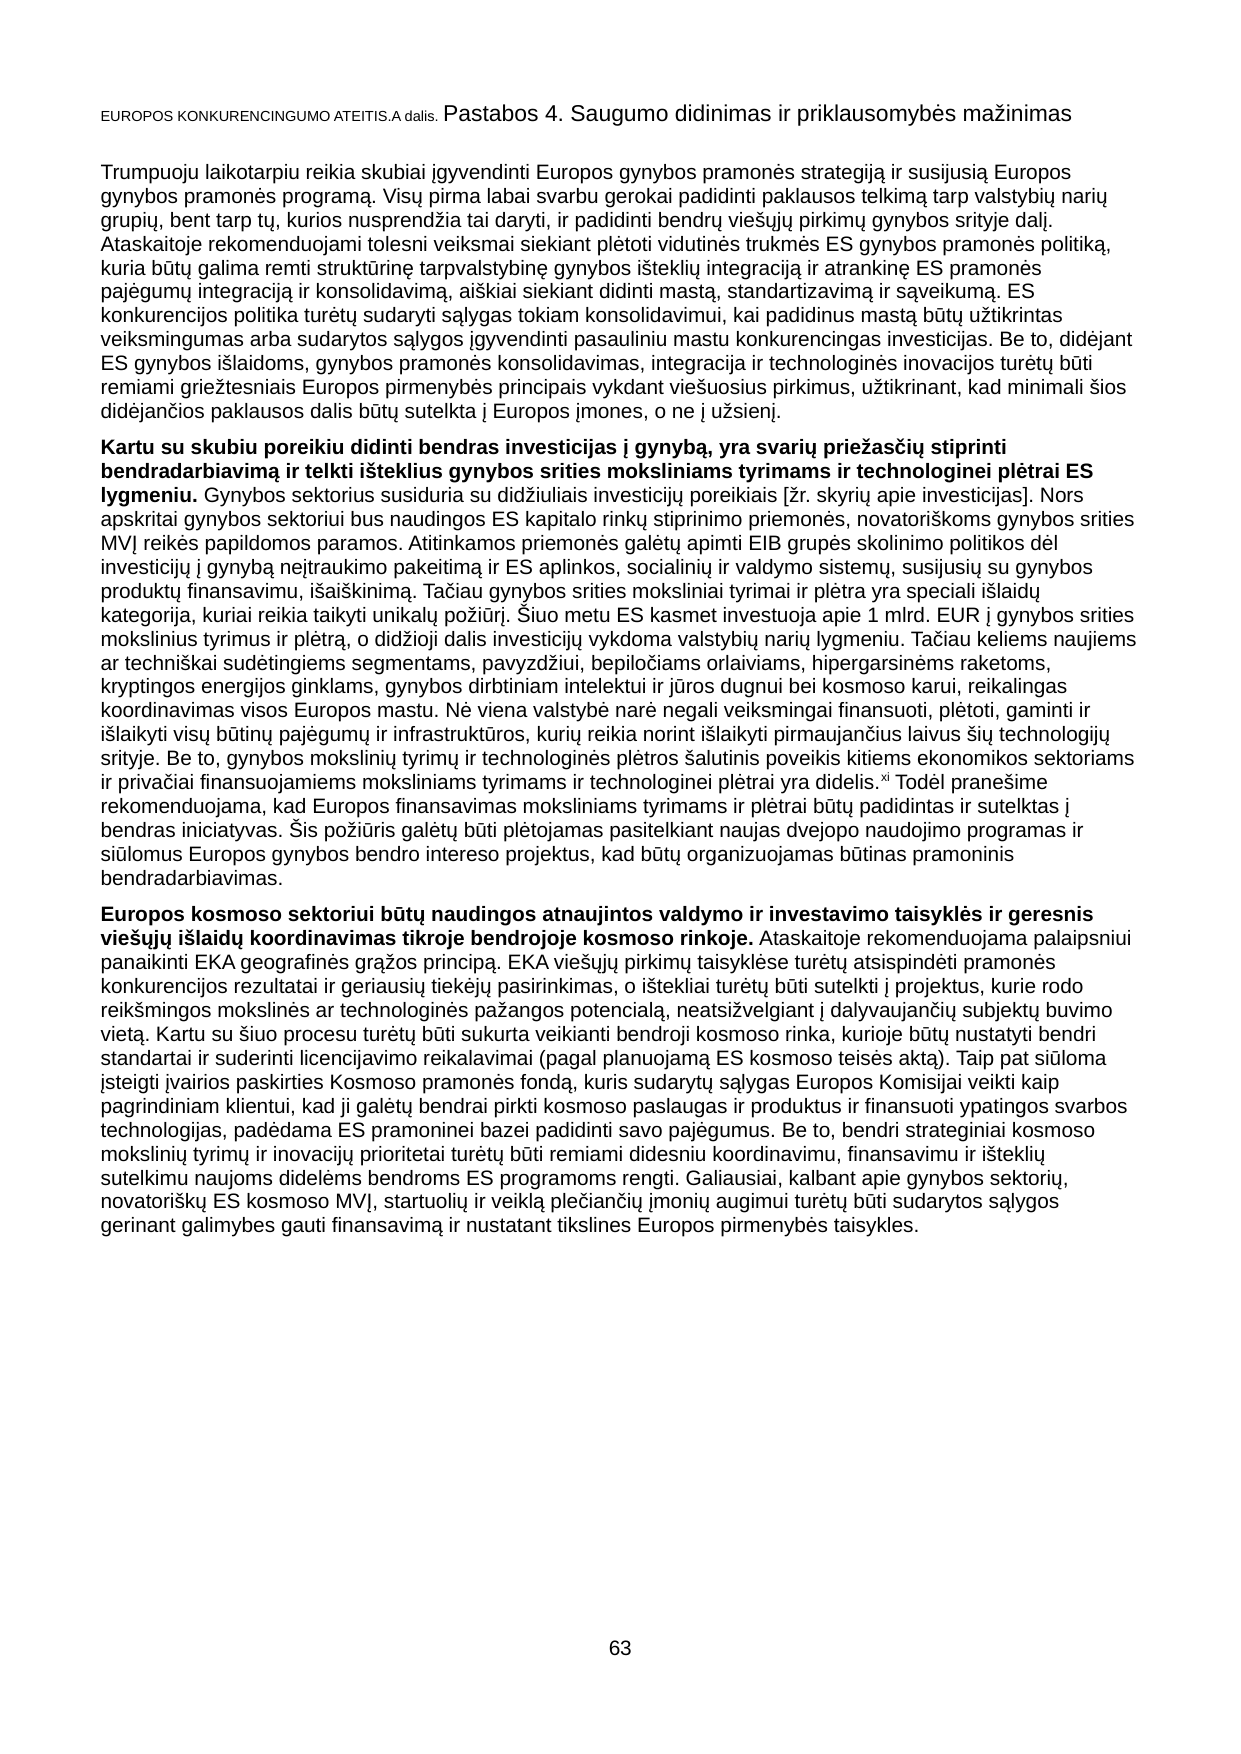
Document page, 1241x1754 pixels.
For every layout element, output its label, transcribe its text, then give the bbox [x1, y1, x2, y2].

text Trumpuoju laikotarpiu reikia skubiai įgyvendinti Europos gynybos pramonės strategiją ir susijusią Europos gynybos pramonės programą. Visų pirma labai svarbu gerokai padidinti paklausos telkimą tarp valstybių narių grupių, bent tarp tų, kurios nusprendžia tai daryti, ir padidinti bendrų viešųjų pirkimų gynybos srityje dalį. Ataskaitoje rekomenduojami tolesni veiksmai siekiant plėtoti vidutinės trukmės ES gynybos pramonės politiką, kuria būtų galima remti struktūrinę tarpvalstybinę gynybos išteklių integraciją ir atrankinę ES pramonės pajėgumų integraciją ir konsolidavimą, aiškiai siekiant didinti mastą, standartizavimą ir sąveikumą. ES konkurencijos politika turėtų sudaryti sąlygas tokiam konsolidavimui, kai padidinus mastą būtų užtikrintas veiksmingumas arba sudarytos sąlygos įgyvendinti pasauliniu mastu konkurencingas investicijas. Be to, didėjant ES gynybos išlaidoms, gynybos pramonės konsolidavimas, integracija ir technologinės inovacijos turėtų būti remiami griežtesniais Europos pirmenybės principais vykdant viešuosius pirkimus, užtikrinant, kad minimali šios didėjančios paklausos dalis būtų sutelkta į Europos įmones, o ne į užsienį. [100, 159, 1140, 423]
text Europos kosmoso sektoriui būtų naudingos atnaujintos valdymo ir investavimo taisyklės ir geresnis viešųjų išlaidų koordinavimas tikroje bendrojoje kosmoso rinkoje. Ataskaitoje rekomenduojama palaipsniui panaikinti EKA geografinės grąžos principą. EKA viešųjų pirkimų taisyklėse turėtų atsispindėti pramonės konkurencijos rezultatai ir geriausių tiekėjų pasirinkimas, o ištekliai turėtų būti sutelkti į projektus, kurie rodo reikšmingos mokslinės ar technologinės pažangos potencialą, neatsižvelgiant į dalyvaujančių subjektų buvimo vietą. Kartu su šiuo procesu turėtų būti sukurta veikianti bendroji kosmoso rinka, kurioje būtų nustatyti bendri standartai ir suderinti licencijavimo reikalavimai (pagal planuojamą ES kosmoso teisės aktą). Taip pat siūloma įsteigti įvairios paskirties Kosmoso pramonės fondą, kuris sudarytų sąlygas Europos Komisijai veikti kaip pagrindiniam klientui, kad ji galėtų bendrai pirkti kosmoso paslaugas ir produktus ir finansuoti ypatingos svarbos technologijas, padėdama ES pramoninei bazei padidinti savo pajėgumus. Be to, bendri strateginiai kosmoso mokslinių tyrimų ir inovacijų prioritetai turėtų būti remiami didesniu koordinavimu, finansavimu ir išteklių sutelkimu naujoms didelėms bendroms ES programoms rengti. Galiausiai, kalbant apie gynybos sektorių, novatoriškų ES kosmoso MVĮ, startuolių ir veiklą plečiančių įmonių augimui turėtų būti sudarytos sąlygos gerinant galimybes gauti finansavimą ir nustatant tikslines Europos pirmenybės taisykles. [100, 902, 1140, 1237]
text Kartu su skubiu poreikiu didinti bendras investicijas į gynybą, yra svarių priežasčių stiprinti bendradarbiavimą ir telkti išteklius gynybos srities moksliniams tyrimams ir technologinei plėtrai ES lygmeniu. Gynybos sektorius susiduria su didžiuliais investicijų poreikiais [žr. skyrių apie investicijas]. Nors apskritai gynybos sektoriui bus naudingos ES kapitalo rinkų stiprinimo priemonės, novatoriškoms gynybos srities MVĮ reikės papildomos paramos. Atitinkamos priemonės galėtų apimti EIB grupės skolinimo politikos dėl investicijų į gynybą neįtraukimo pakeitimą ir ES aplinkos, socialinių ir valdymo sistemų, susijusių su gynybos produktų finansavimu, išaiškinimą. Tačiau gynybos srities moksliniai tyrimai ir plėtra yra speciali išlaidų kategorija, kuriai reikia taikyti unikalų požiūrį. Šiuo metu ES kasmet investuoja apie 1 mlrd. EUR į gynybos srities mokslinius tyrimus ir plėtrą, o didžioji dalis investicijų vykdoma valstybių narių lygmeniu. Tačiau keliems naujiems ar techniškai sudėtingiems segmentams, pavyzdžiui, bepiločiams orlaiviams, hipergarsinėms raketoms, kryptingos energijos ginklams, gynybos dirbtiniam intelektui ir jūros dugnui bei kosmoso karui, reikalingas koordinavimas visos Europos mastu. Nė viena valstybė narė negali veiksmingai finansuoti, plėtoti, gaminti ir išlaikyti visų būtinų pajėgumų ir infrastruktūros, kurių reikia norint išlaikyti pirmaujančius laivus šių technologijų srityje. Be to, gynybos mokslinių tyrimų ir technologinės plėtros šalutinis poveikis kitiems ekonomikos sektoriams ir privačiai finansuojamiems moksliniams tyrimams ir technologinei plėtrai yra didelis. Todėl pranešime rekomenduojama, kad Europos finansavimas moksliniams tyrimams ir plėtrai būtų padidintas ir sutelktas į bendras iniciatyvas. Šis požiūris galėtų būti plėtojamas pasitelkiant naujas dvejopo naudojimo programas ir siūlomus Europos gynybos bendro intereso projektus, kad būtų organizuojamas būtinas pramoninis bendradarbiavimas. [100, 435, 1140, 890]
